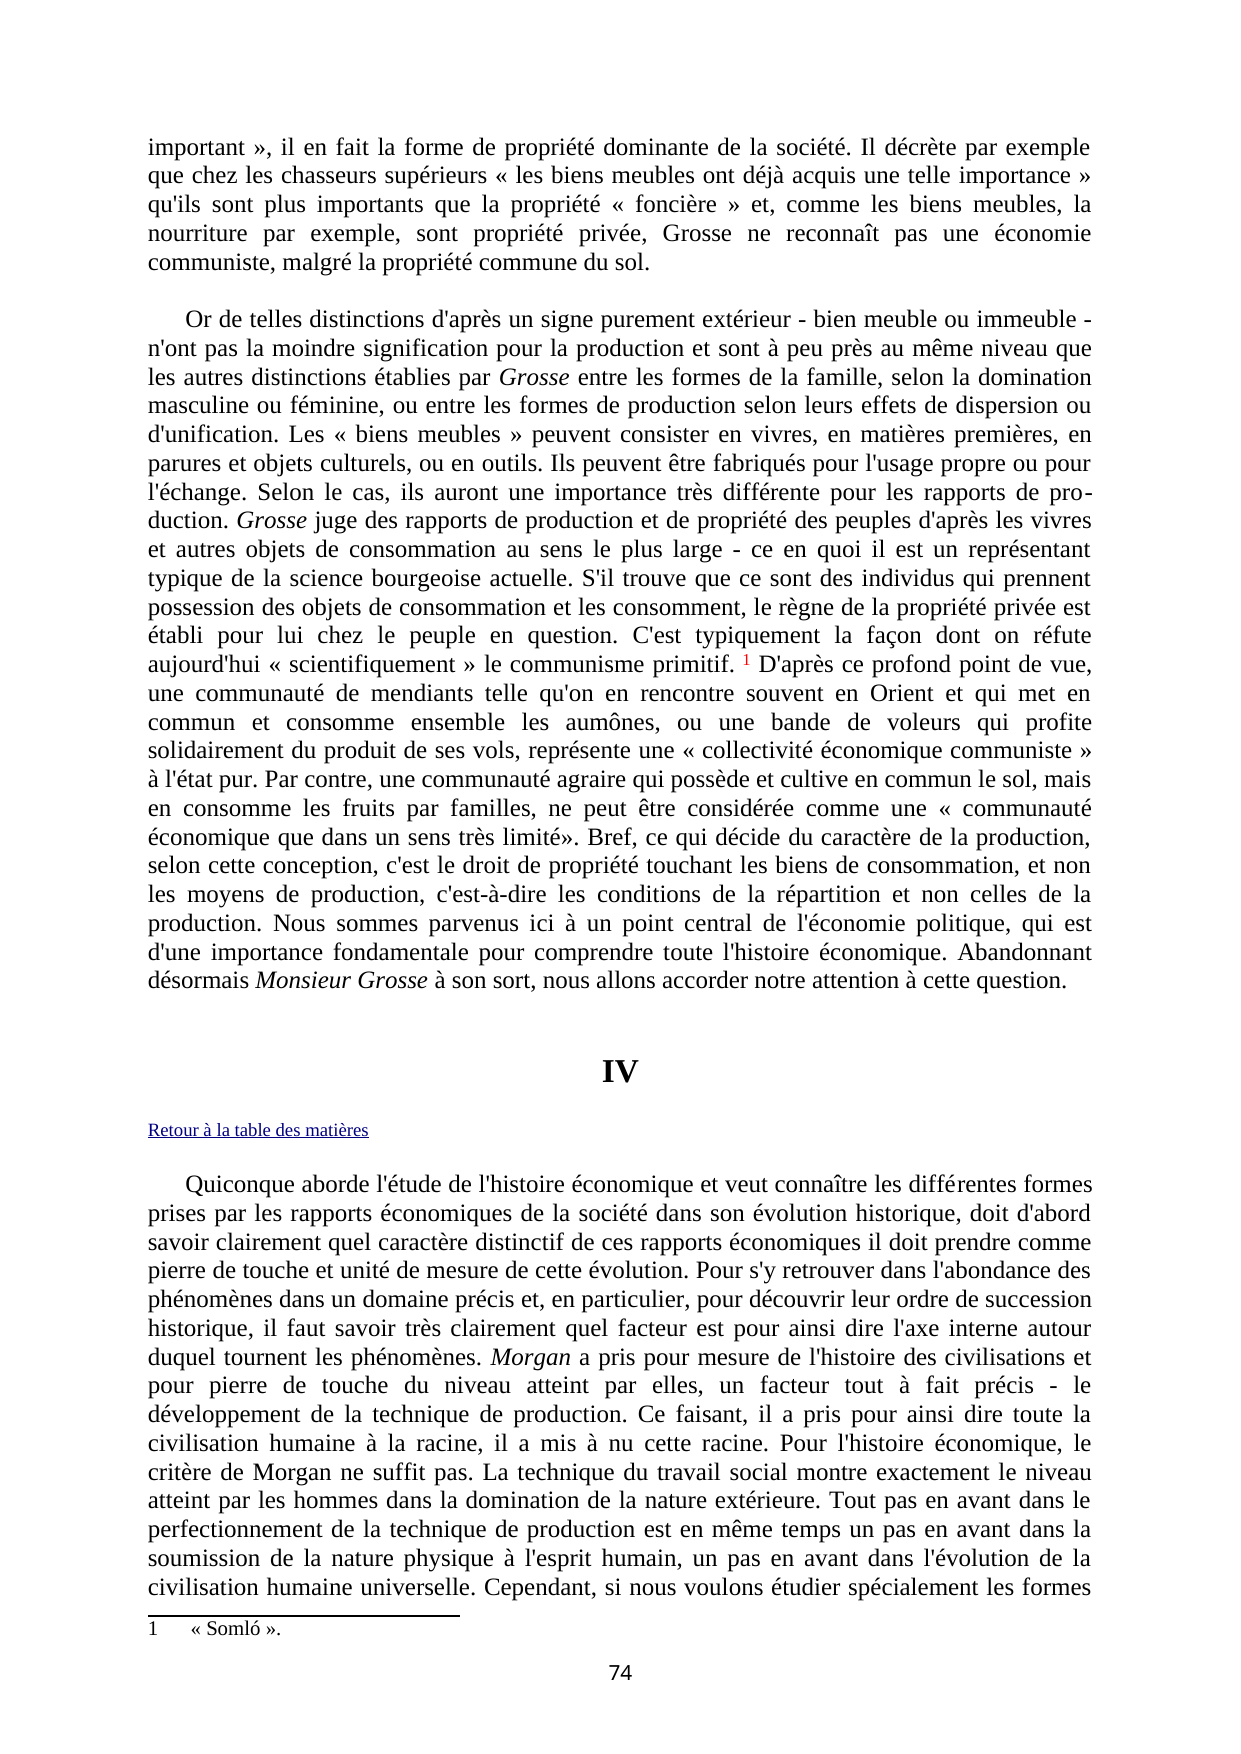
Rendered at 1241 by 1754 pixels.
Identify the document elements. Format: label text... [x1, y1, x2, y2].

text important », il en fait la forme de propriété dominante de la société. Il décrète par exemple que chez les chasseurs supérieurs « les biens meubles ont déjà acquis une telle importance » qu'ils sont plus importants que la propriété « foncière » et, comme les biens meubles, la nourriture par exemple, sont propriété privée, Grosse ne reconnaît pas une économie communiste, malgré la propriété commune du sol. [148, 132, 1093, 275]
text Quiconque aborde l'étude de l'histoire économique et veut connaître les diffé­rentes formes prises par les rapports économiques de la société dans son évolution historique, doit d'abord savoir clairement quel caractère distinctif de ces rapports économiques il doit prendre comme pierre de touche et unité de mesure de cette évolution. Pour s'y retrouver dans l'abondance des phénomènes dans un domaine précis et, en particulier, pour découvrir leur ordre de succession historique, il faut savoir très clairement quel facteur est pour ainsi dire l'axe interne autour duquel tournent les phénomènes. Morgan a pris pour mesure de l'histoire des civilisations et pour pierre de touche du niveau atteint par elles, un facteur tout à fait précis - le développement de la technique de production. Ce faisant, il a pris pour ainsi dire toute la civilisation humaine à la racine, il a mis à nu cette racine. Pour l'histoire économique, le critère de Morgan ne suffit pas. La technique du travail social montre exactement le niveau atteint par les hommes dans la domination de la nature extérieure. Tout pas en avant dans le perfectionnement de la technique de production est en même temps un pas en avant dans la soumission de la nature physique à l'esprit humain, un pas en avant dans l'évolution de la civilisation humaine universelle. Cependant, si nous voulons étudier spécialement les formes [148, 1169, 1093, 1600]
text Or de telles distinctions d'après un signe purement extérieur - bien meuble ou immeuble - n'ont pas la moindre signification pour la production et sont à peu près au même niveau que les autres distinctions établies par Grosse entre les formes de la famille, selon la domination masculine ou féminine, ou entre les formes de production selon leurs effets de dispersion ou d'unification. Les « biens meubles » peuvent consister en vivres, en matières premières, en parures et objets culturels, ou en outils. Ils peuvent être fabriqués pour l'usage propre ou pour l'échange. Selon le cas, ils auront une importance très différente pour les rapports de pro­duction. Grosse juge des rapports de production et de propriété des peuples d'après les vivres et autres objets de consommation au sens le plus large - ce en quoi il est un représentant typique de la science bourgeoise actuelle. S'il trouve que ce sont des individus qui prennent possession des objets de consommation et les consomment, le règne de la propriété privée est établi pour lui chez le peuple en question. C'est typiquement la façon dont on réfute aujourd'hui « scientifiquement » le communisme primitif. D'après ce profond point de vue, une communauté de mendiants telle qu'on en rencontre souvent en Orient et qui met en commun et consomme ensemble les aumônes, ou une bande de voleurs qui profite solidairement du produit de ses vols, représente une « collectivité économique communiste » à l'état pur. Par contre, une communauté agraire qui possède et cultive en commun le sol, mais en consomme les fruits par familles, ne peut être considérée comme une « communauté économique que dans un sens très limité». Bref, ce qui décide du caractère de la production, selon cette conception, c'est le droit de propriété touchant les biens de consommation, et non les moyens de production, c'est-à-dire les conditions de la répartition et non celles de la production. Nous sommes parvenus ici à un point central de l'économie politique, qui est d'une importance fondamentale pour comprendre toute l'histoire économique. Abandonnant désormais Monsieur Grosse à son sort, nous allons accorder notre attention à cette question. [148, 304, 1093, 994]
text IV [148, 1052, 1093, 1090]
text « Somló ». [148, 1616, 1093, 1640]
text Retour à la table des matières [148, 1119, 1093, 1140]
